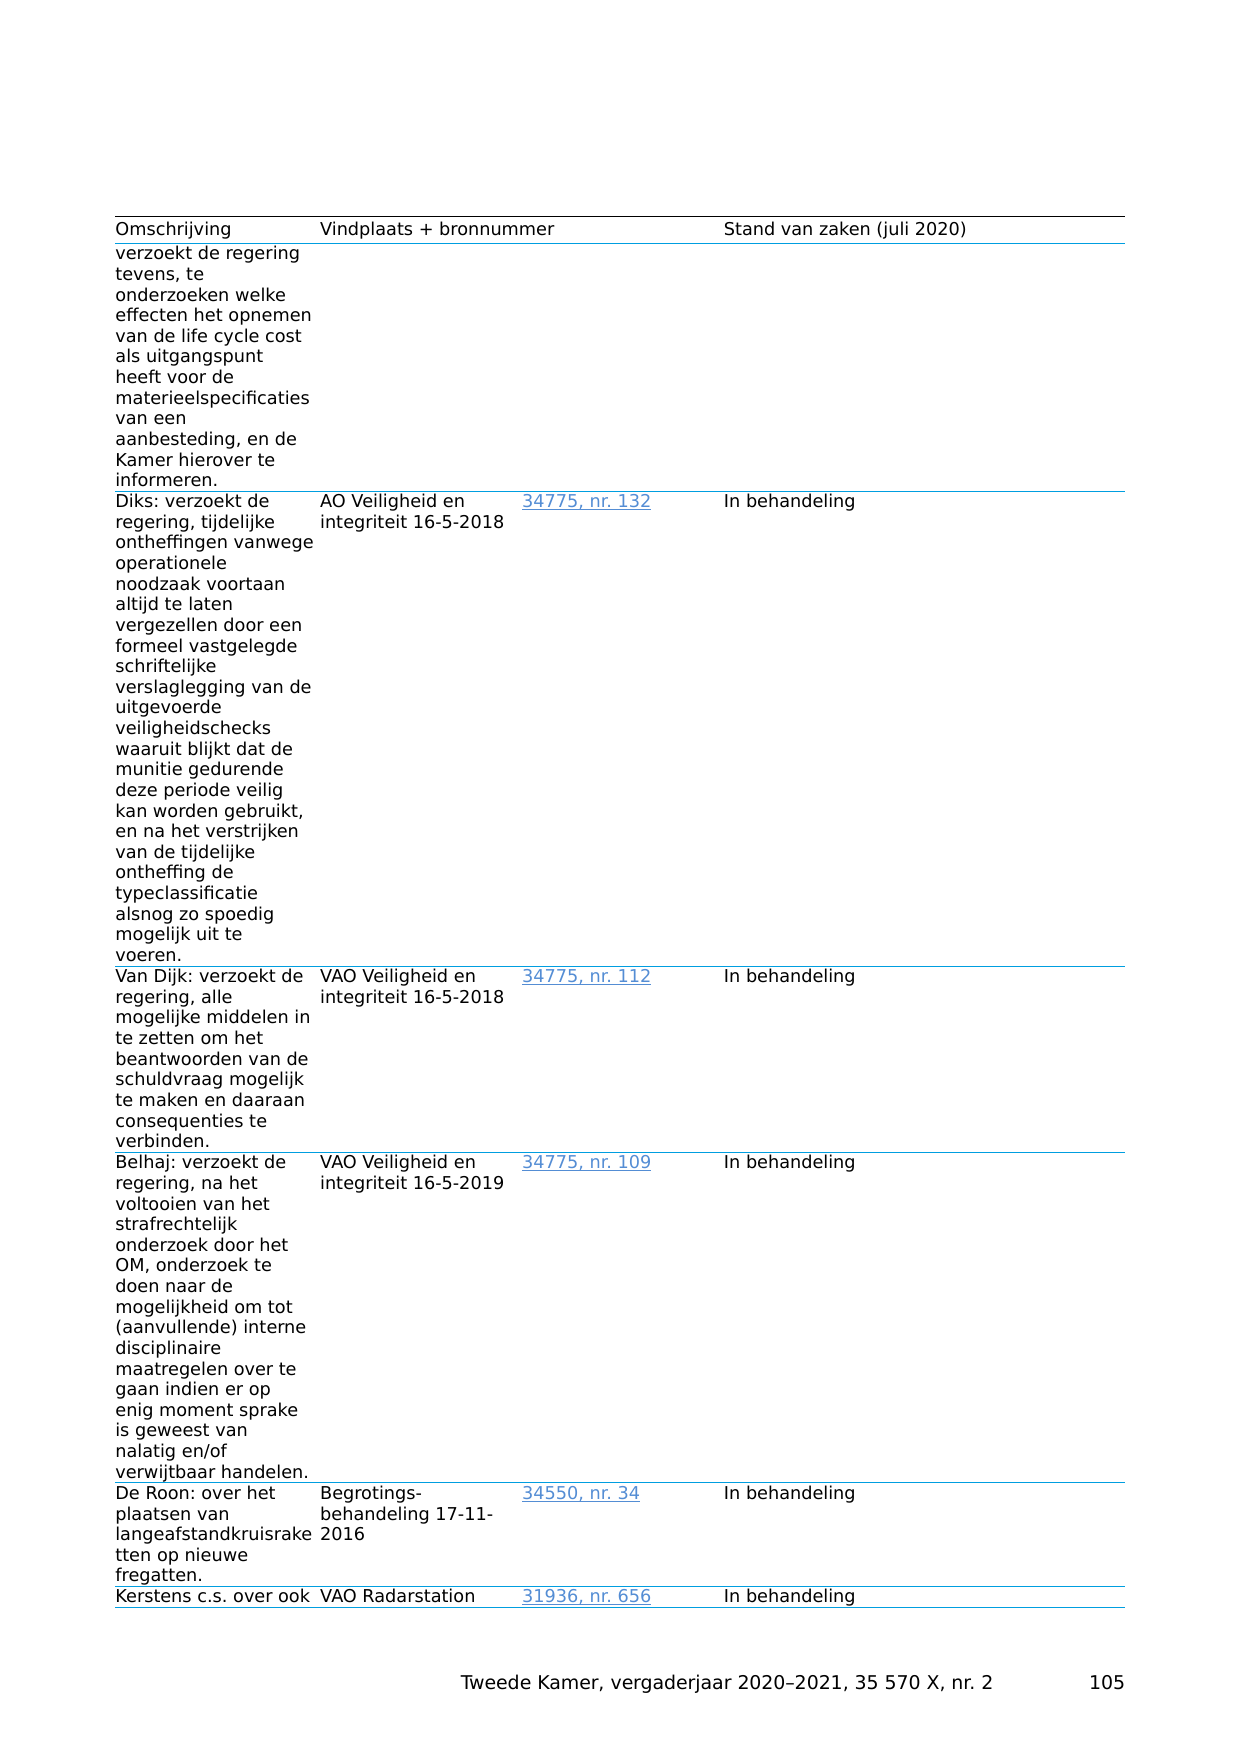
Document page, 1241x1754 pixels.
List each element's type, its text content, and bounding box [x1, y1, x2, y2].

table_cell In behandeling [721, 492, 923, 966]
table_cell [721, 244, 923, 491]
table_cell De Roon: over het plaatsen van langeafstandkruisraketten op nieuwe fregatten. [115, 1483, 317, 1586]
table_cell Kerstens c.s. over ook [115, 1587, 317, 1607]
table_cell VAO Radarstation [317, 1587, 519, 1607]
table_cell Belhaj: verzoekt de regering, na het voltooien van het strafrechtelijk onderzoek door het OM, onderzoek te doen naar de mogelijkheid om tot (aanvullende) interne disciplinaire maatregelen over te gaan indien er op enig moment sprake is geweest van nalatig en/of verwijtbaar handelen. [115, 1153, 317, 1482]
table_cell Diks: verzoekt de regering, tijdelijke ontheffingen vanwege operationele noodzaak voortaan altijd te laten vergezellen door een formeel vastgelegde schriftelijke verslaglegging van de uitgevoerde veiligheidschecks waaruit blijkt dat de munitie gedurende deze periode veilig kan worden gebruikt, en na het verstrijken van de tijdelijke ontheffing de typeclassificatie alsnog zo spoedig mogelijk uit te voeren. [115, 492, 317, 966]
table_cell [923, 1587, 1125, 1607]
table_cell AO Veiligheid en integriteit 16-5-2018 [317, 492, 519, 966]
table_cell Begrotings- behandeling 17-11-2016 [317, 1483, 519, 1586]
table_cell Stand van zaken (juli 2020) [721, 217, 1125, 243]
table_cell Van Dijk: verzoekt de regering, alle mogelijke middelen in te zetten om het beantwoorden van de schuldvraag mogelijk te maken en daaraan consequenties te verbinden. [115, 967, 317, 1152]
table_cell VAO Veiligheid en integriteit 16-5-2019 [317, 1153, 519, 1482]
table_cell 31936, nr. 656 [519, 1587, 721, 1607]
table_cell In behandeling [721, 1587, 923, 1607]
table_cell [923, 967, 1125, 1152]
table_cell In behandeling [721, 967, 923, 1152]
table_cell [923, 492, 1125, 966]
table_cell VAO Veiligheid en integriteit 16-5-2018 [317, 967, 519, 1152]
table_cell 34775, nr. 109 [519, 1153, 721, 1482]
table_cell 34775, nr. 112 [519, 967, 721, 1152]
table_cell Vindplaats + bronnummer [317, 217, 721, 243]
table_header Tabel 54 Door de Staten-Generaal aanvaarde moties [115, 191, 1125, 216]
table_cell [923, 244, 1125, 491]
table_cell 34550, nr. 34 [519, 1483, 721, 1586]
table_cell [923, 1153, 1125, 1482]
table_cell In behandeling [721, 1483, 923, 1586]
table_cell 34775, nr. 132 [519, 492, 721, 966]
table_cell [317, 244, 519, 491]
table_cell verzoekt de regering tevens, te onderzoeken welke effecten het opnemen van de life cycle cost als uitgangspunt heeft voor de materieelspecificaties van een aanbesteding, en de Kamer hierover te informeren. [115, 244, 317, 491]
table_cell [923, 1483, 1125, 1586]
table_cell [519, 244, 721, 491]
table_cell In behandeling [721, 1153, 923, 1482]
table_cell Omschrijving [115, 217, 317, 243]
